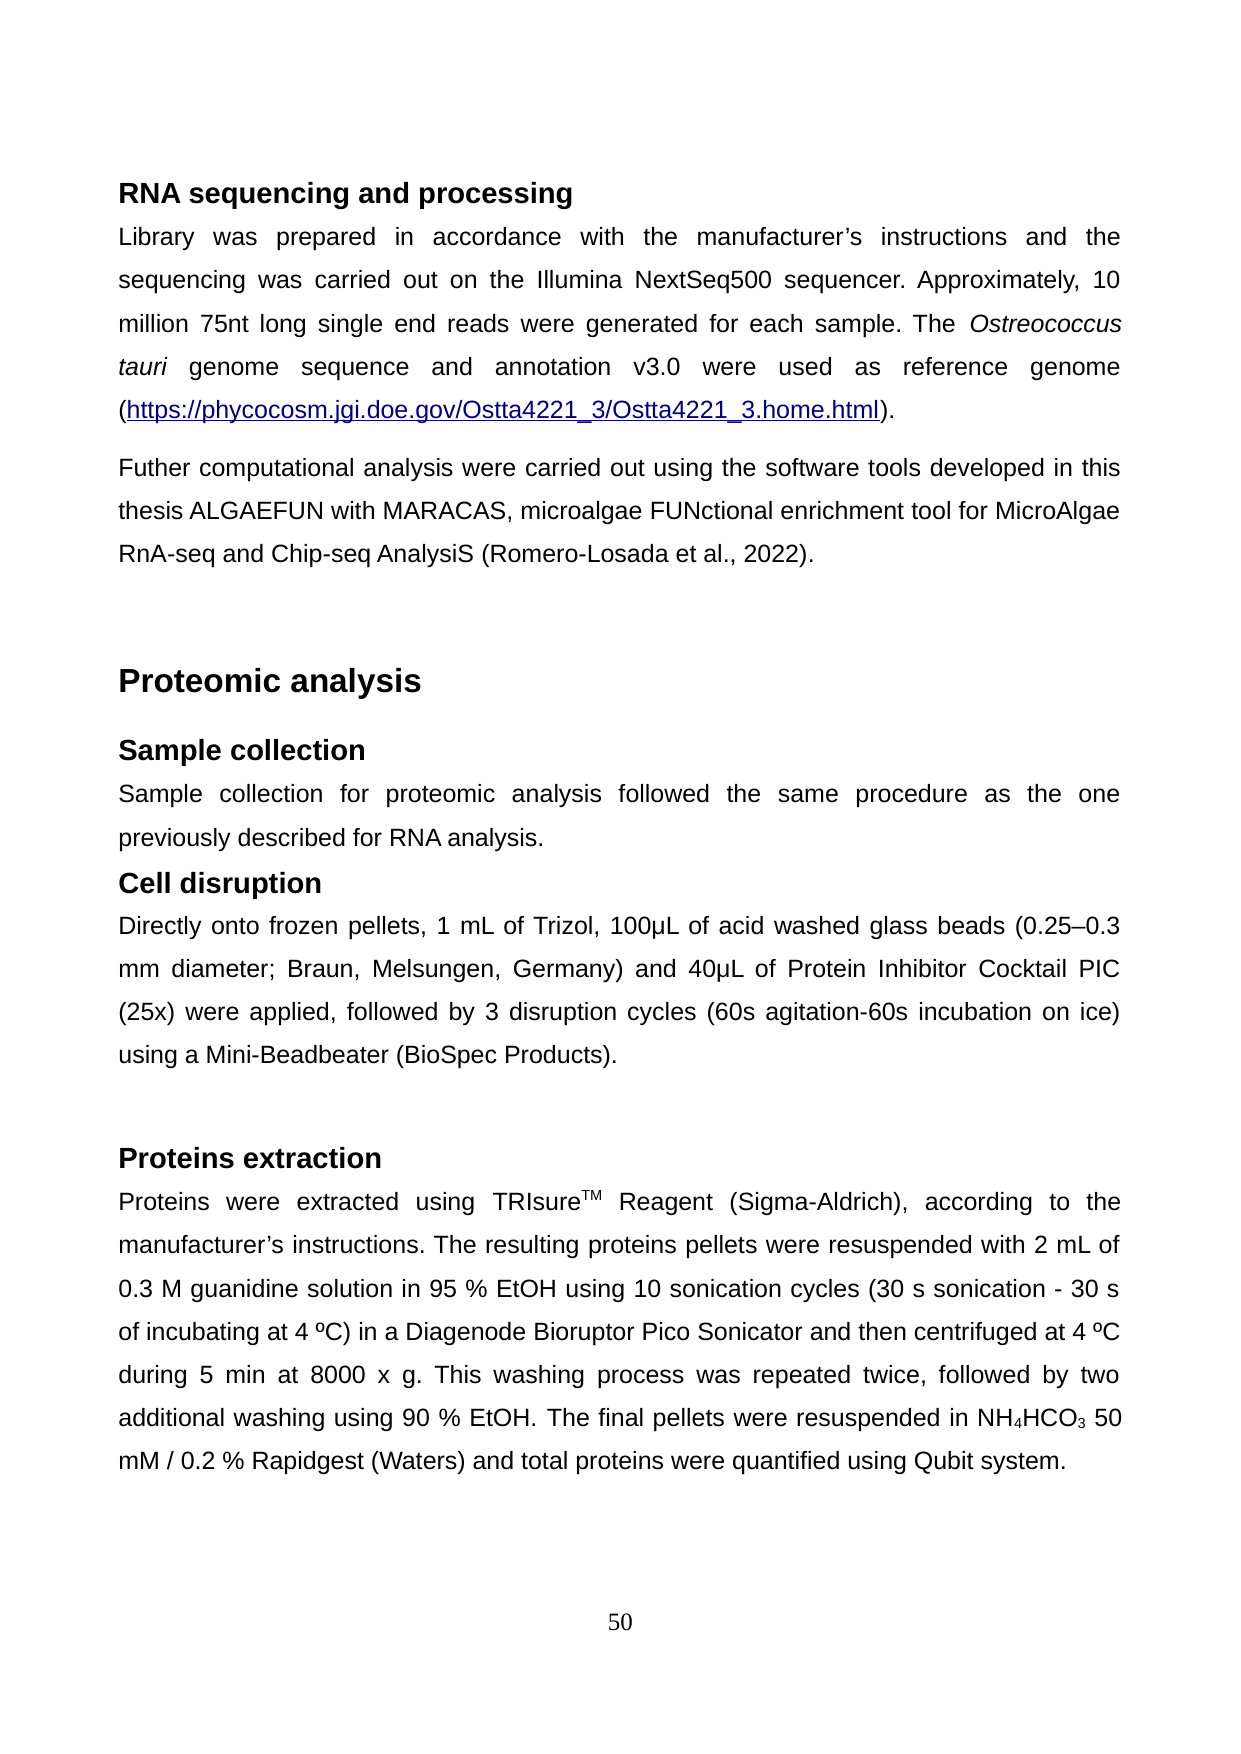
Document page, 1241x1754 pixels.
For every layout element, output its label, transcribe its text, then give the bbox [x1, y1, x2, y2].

subtitle RNA sequencing and processing [118, 176, 1122, 210]
text Directly onto frozen pellets, 1 mL of Trizol, 100μL of acid washed glass beads (0.25–0.3 mm diameter; Braun, Melsungen, Germany) and 40μL of Protein Inhibitor Cocktail PIC (25x) were applied, followed by 3 disruption cycles (60s agitation-60s incubation on ice) using a Mini-Beadbeater (BioSpec Products). [118, 911, 1122, 1069]
text Library was prepared in accordance with the manufacturer’s instructions and the sequencing was carried out on the Illumina NextSeq500 sequencer. Approximately, 10 million 75nt long single end reads were generated for each sample. The Ostreococcus tauri genome sequence and annotation v3.0 were used as reference genome (https://phycocosm.jgi.doe.gov/Ostta4221_3/Ostta4221_3.home.html). [118, 222, 1122, 424]
text Sample collection for proteomic analysis followed the same procedure as the one previously described for RNA analysis. [118, 779, 1122, 851]
subtitle Proteins extraction [118, 1141, 1122, 1175]
subtitle Proteomic analysis [118, 661, 1122, 700]
text Futher computational analysis were carried out using the software tools developed in this thesis ALGAEFUN with MARACAS, microalgae FUNctional enrichment tool for MicroAlgae RnA‑seq and Chip‑seq AnalysiS (Romero-Losada et al., 2022)⁠. [118, 453, 1122, 568]
subtitle Sample collection [118, 733, 1122, 767]
list Proteins were extracted using TRIsureTM Reagent (Sigma-Aldrich), according to the manufacturer’s instructions. The resulting proteins pellets were resuspended with 2 mL of 0.3 M guanidine solution in 95 % EtOH using 10 sonication cycles (30 s sonication - 30 s of incubating at 4 ºC) in a Diagenode Bioruptor Pico Sonicator and then centrifuged at 4 ºC during 5 min at 8000 x g. This washing process was repeated twice, followed by two additional washing using 90 % EtOH. The final pellets were resuspended in NH4HCO3 50 mM / 0.2 % Rapidgest (Waters) and total proteins were quantified using Qubit system. [118, 1187, 1122, 1475]
subtitle Cell disruption [118, 866, 1122, 899]
